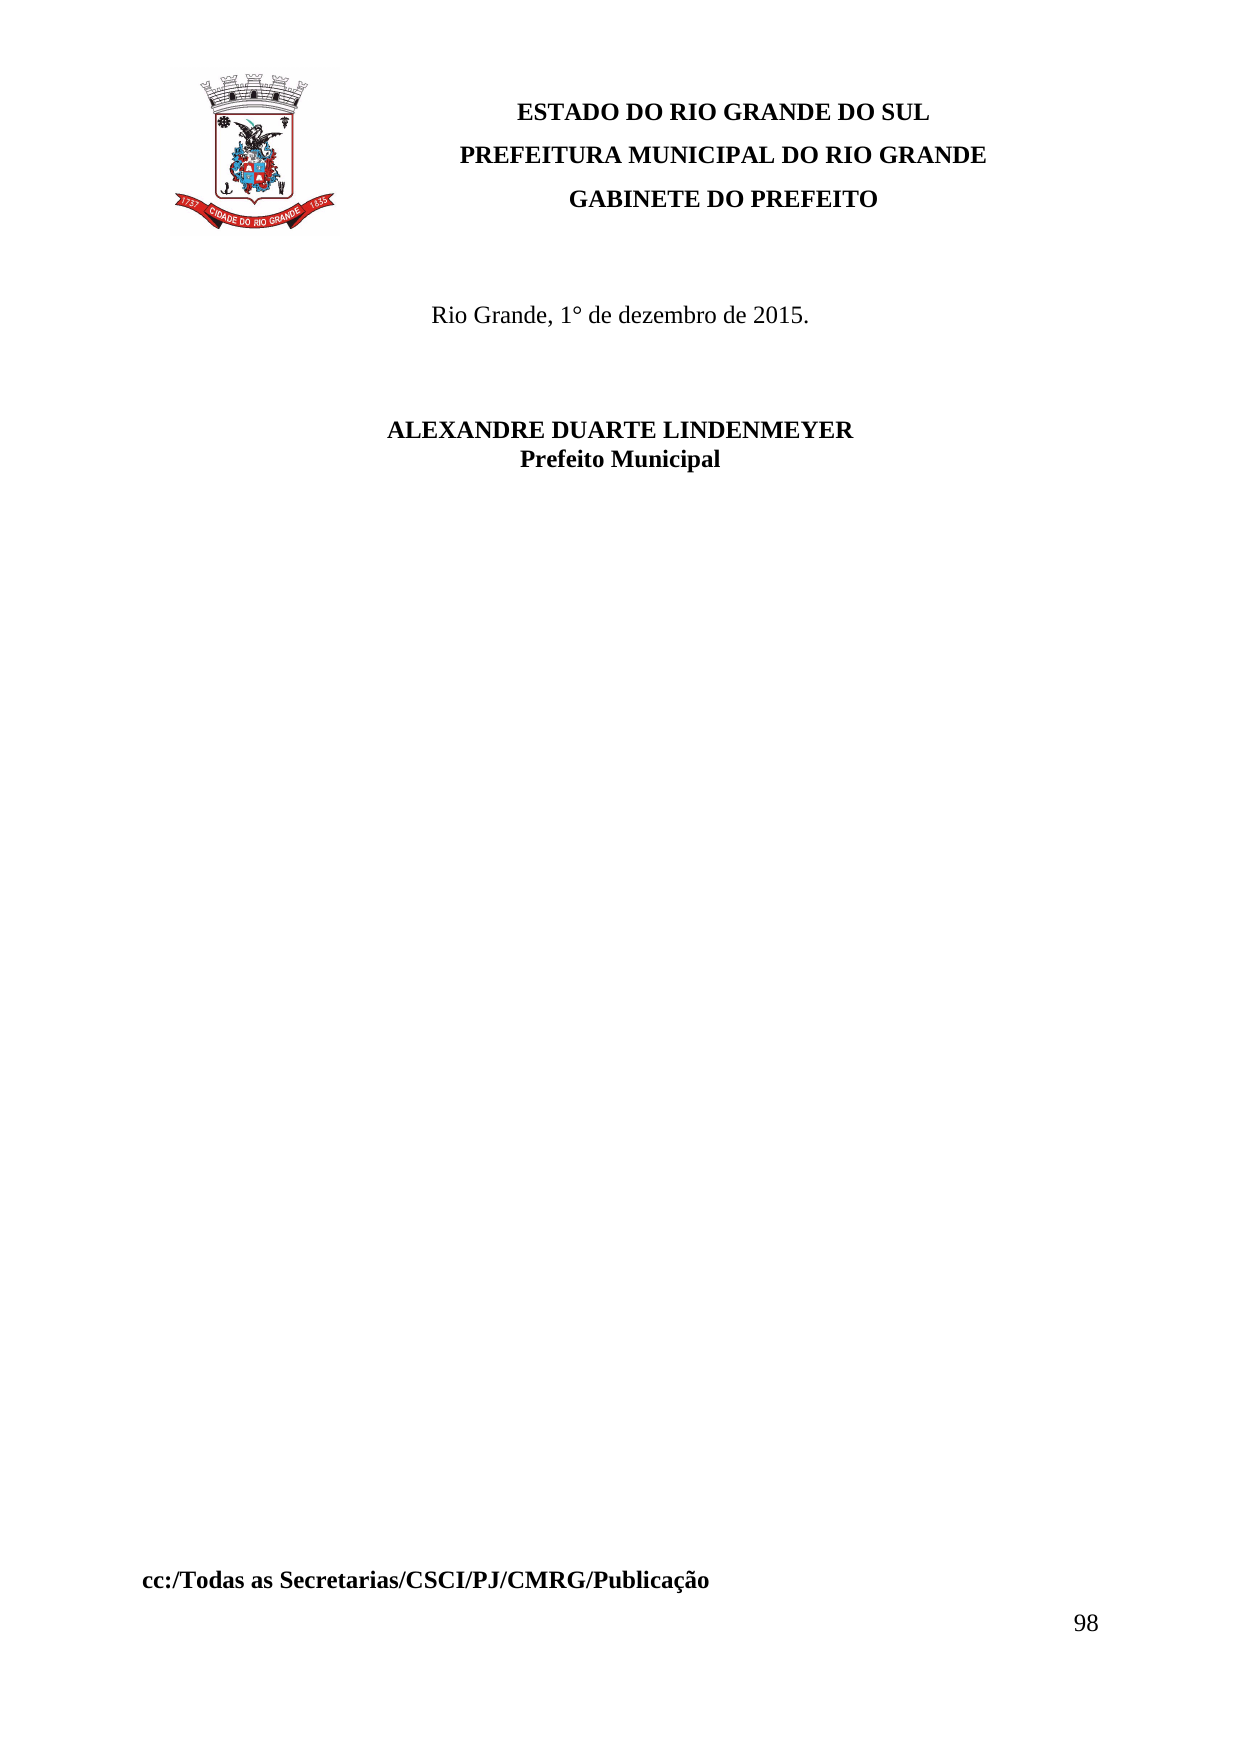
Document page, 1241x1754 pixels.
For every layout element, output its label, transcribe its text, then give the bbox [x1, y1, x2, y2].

text Prefeito Municipal [142, 444, 1098, 473]
text ALEXANDRE DUARTE LINDENMEYER [142, 415, 1098, 444]
picture [169, 67, 340, 236]
text Rio Grande, 1° de dezembro de 2015. [142, 300, 1098, 329]
text cc:/Todas as Secretarias/CSCI/PJ/CMRG/Publicação [142, 1565, 1098, 1594]
